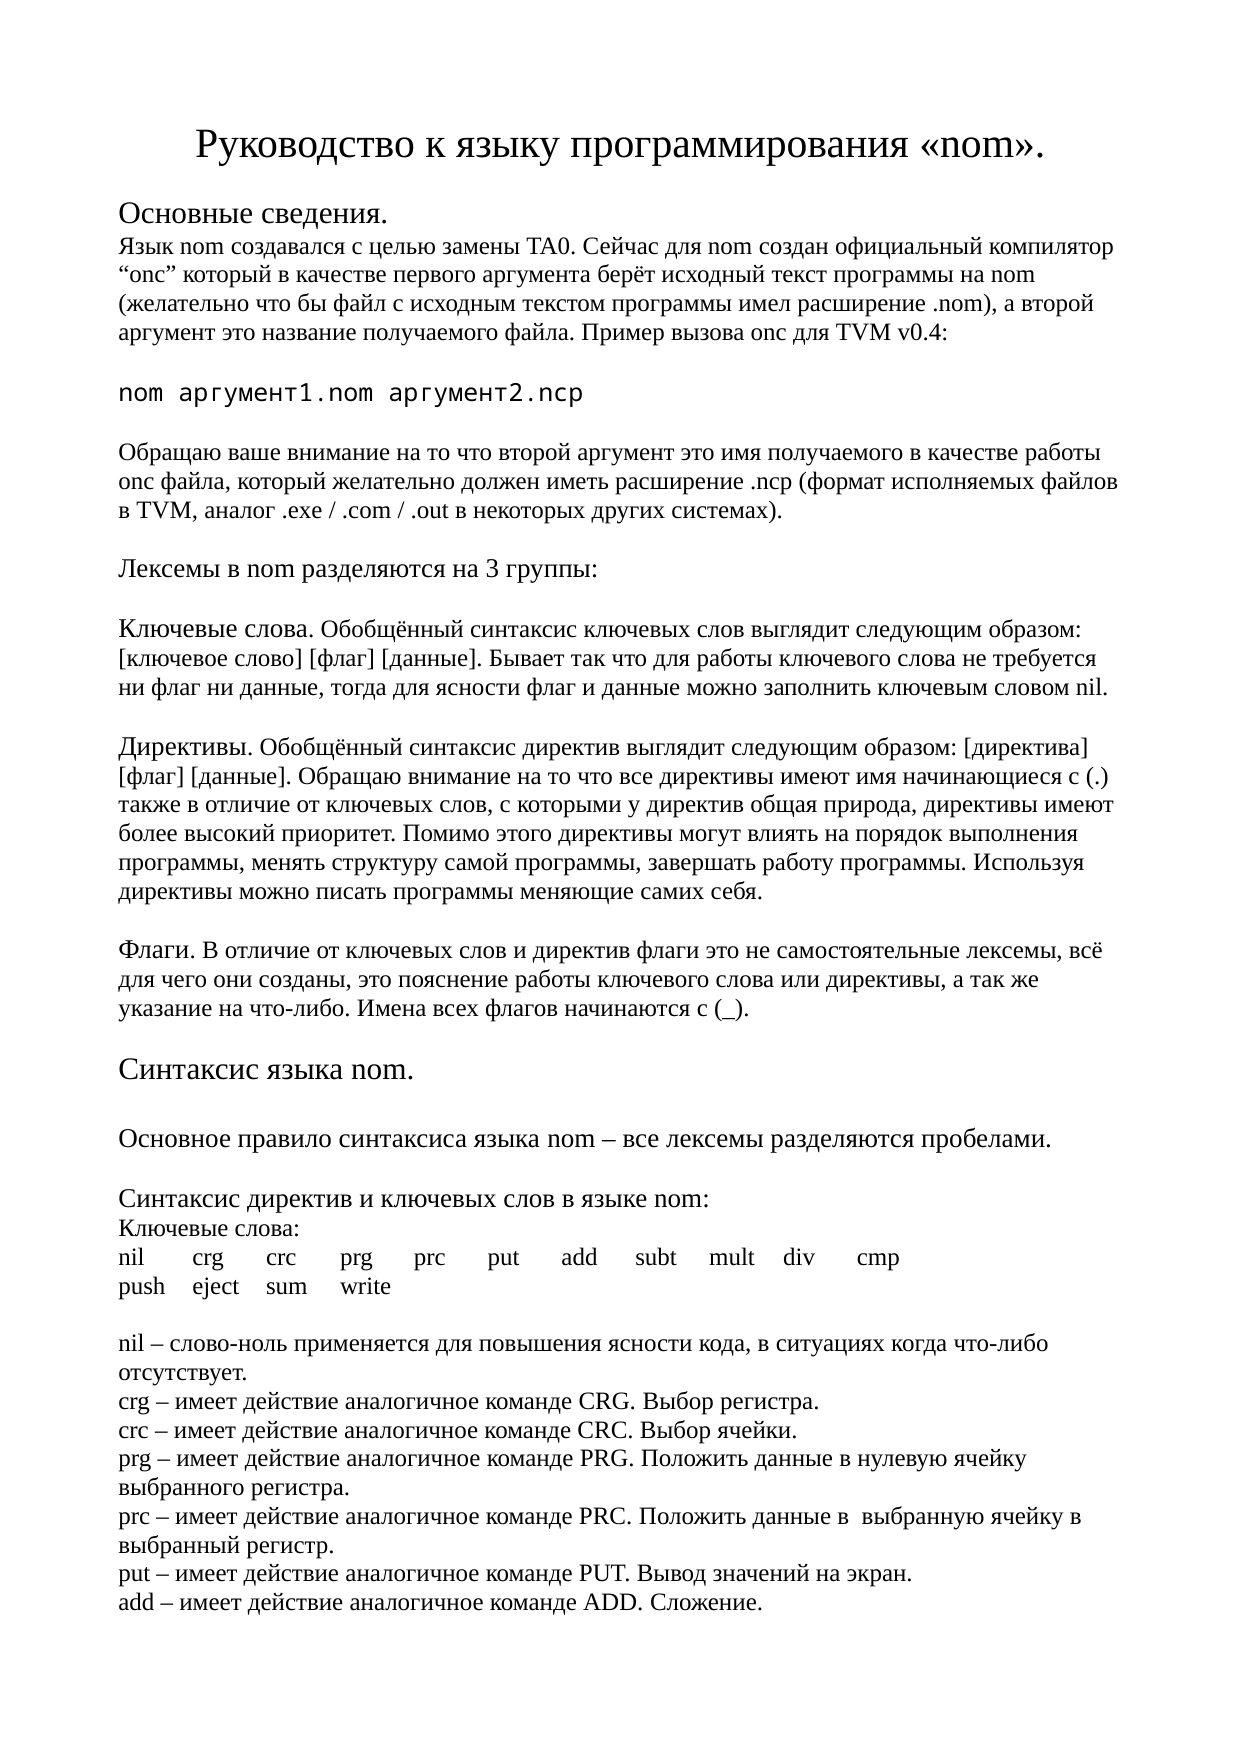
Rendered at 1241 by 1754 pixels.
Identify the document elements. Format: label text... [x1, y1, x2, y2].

text nil crg crc prg prc put add subt mult div cmp [118, 1242, 1122, 1271]
text Ключевые слова. Обобщённый синтаксис ключевых слов выглядит следующим образом: [ключевое слово] [флаг] [данные]. Бывает так что для работы ключевого слова не требуется ни флаг ни данные, тогда для ясности флаг и данные можно заполнить ключевым словом nil. [118, 612, 1122, 701]
text Флаги. В отличие от ключевых слов и директив флаги это не самостоятельные лексемы, всё для чего они созданы, это пояснение работы ключевого слова или директивы, а так же указание на что-либо. Имена всех флагов начинаются с (_). [118, 933, 1122, 1022]
text Руководство к языку программирования «nom». [118, 118, 1122, 166]
text add – имеет действие аналогичное команде ADD. Сложение. [118, 1587, 1122, 1616]
text Язык nom создавался с целью замены TA0. Сейчас для nom создан официальный компилятор “onc” который в качестве первого аргумента берёт исходный текст программы на nom (желательно что бы файл с исходным текстом программы имел расширение .nom), а второй аргумент это название получаемого файла. Пример вызова onc для TVM v0.4: [118, 231, 1122, 346]
text put – имеет действие аналогичное команде PUT. Вывод значений на экран. [118, 1558, 1122, 1587]
text Синтаксис языка nom. [118, 1051, 1122, 1087]
text crg – имеет действие аналогичное команде CRG. Выбор регистра. [118, 1386, 1122, 1415]
text Основные сведения. [118, 195, 1122, 231]
text Директивы. Обобщённый синтаксис директив выглядит следующим образом: [директива] [флаг] [данные]. Обращаю внимание на то что все директивы имеют имя начинающиеся с (.) также в отличие от ключевых слов, с которыми у директив общая природа, директивы имеют более высокий приоритет. Помимо этого директивы могут влиять на порядок выполнения программы, менять структуру самой программы, завершать работу программы. Используя директивы можно писать программы меняющие самих себя. [118, 729, 1122, 904]
text nil – слово-ноль применяется для повышения ясности кода, в ситуациях когда что-либо отсутствует. [118, 1328, 1122, 1386]
text Лексемы в nom разделяются на 3 группы: [118, 552, 1122, 583]
text prc – имеет действие аналогичное команде PRC. Положить данные в выбранную ячейку в выбранный регистр. [118, 1501, 1122, 1558]
text Синтаксис директив и ключевых слов в языке nom: [118, 1182, 1122, 1213]
text Ключевые слова: [118, 1213, 1122, 1242]
text Обращаю ваше внимание на то что второй аргумент это имя получаемого в качестве работы onc файла, который желательно должен иметь расширение .ncp (формат исполняемых файлов в TVM, аналог .exe / .com / .out в некоторых других системах). [118, 437, 1122, 523]
text push eject sum write [118, 1271, 1122, 1300]
text Основное правило синтаксиса языка nom – все лексемы разделяются пробелами. [118, 1122, 1122, 1154]
text nom аргумент1.nom аргумент2.ncp [118, 374, 1122, 408]
text prg – имеет действие аналогичное команде PRG. Положить данные в нулевую ячейку выбранного регистра. [118, 1443, 1122, 1501]
text crc – имеет действие аналогичное команде CRC. Выбор ячейки. [118, 1415, 1122, 1443]
